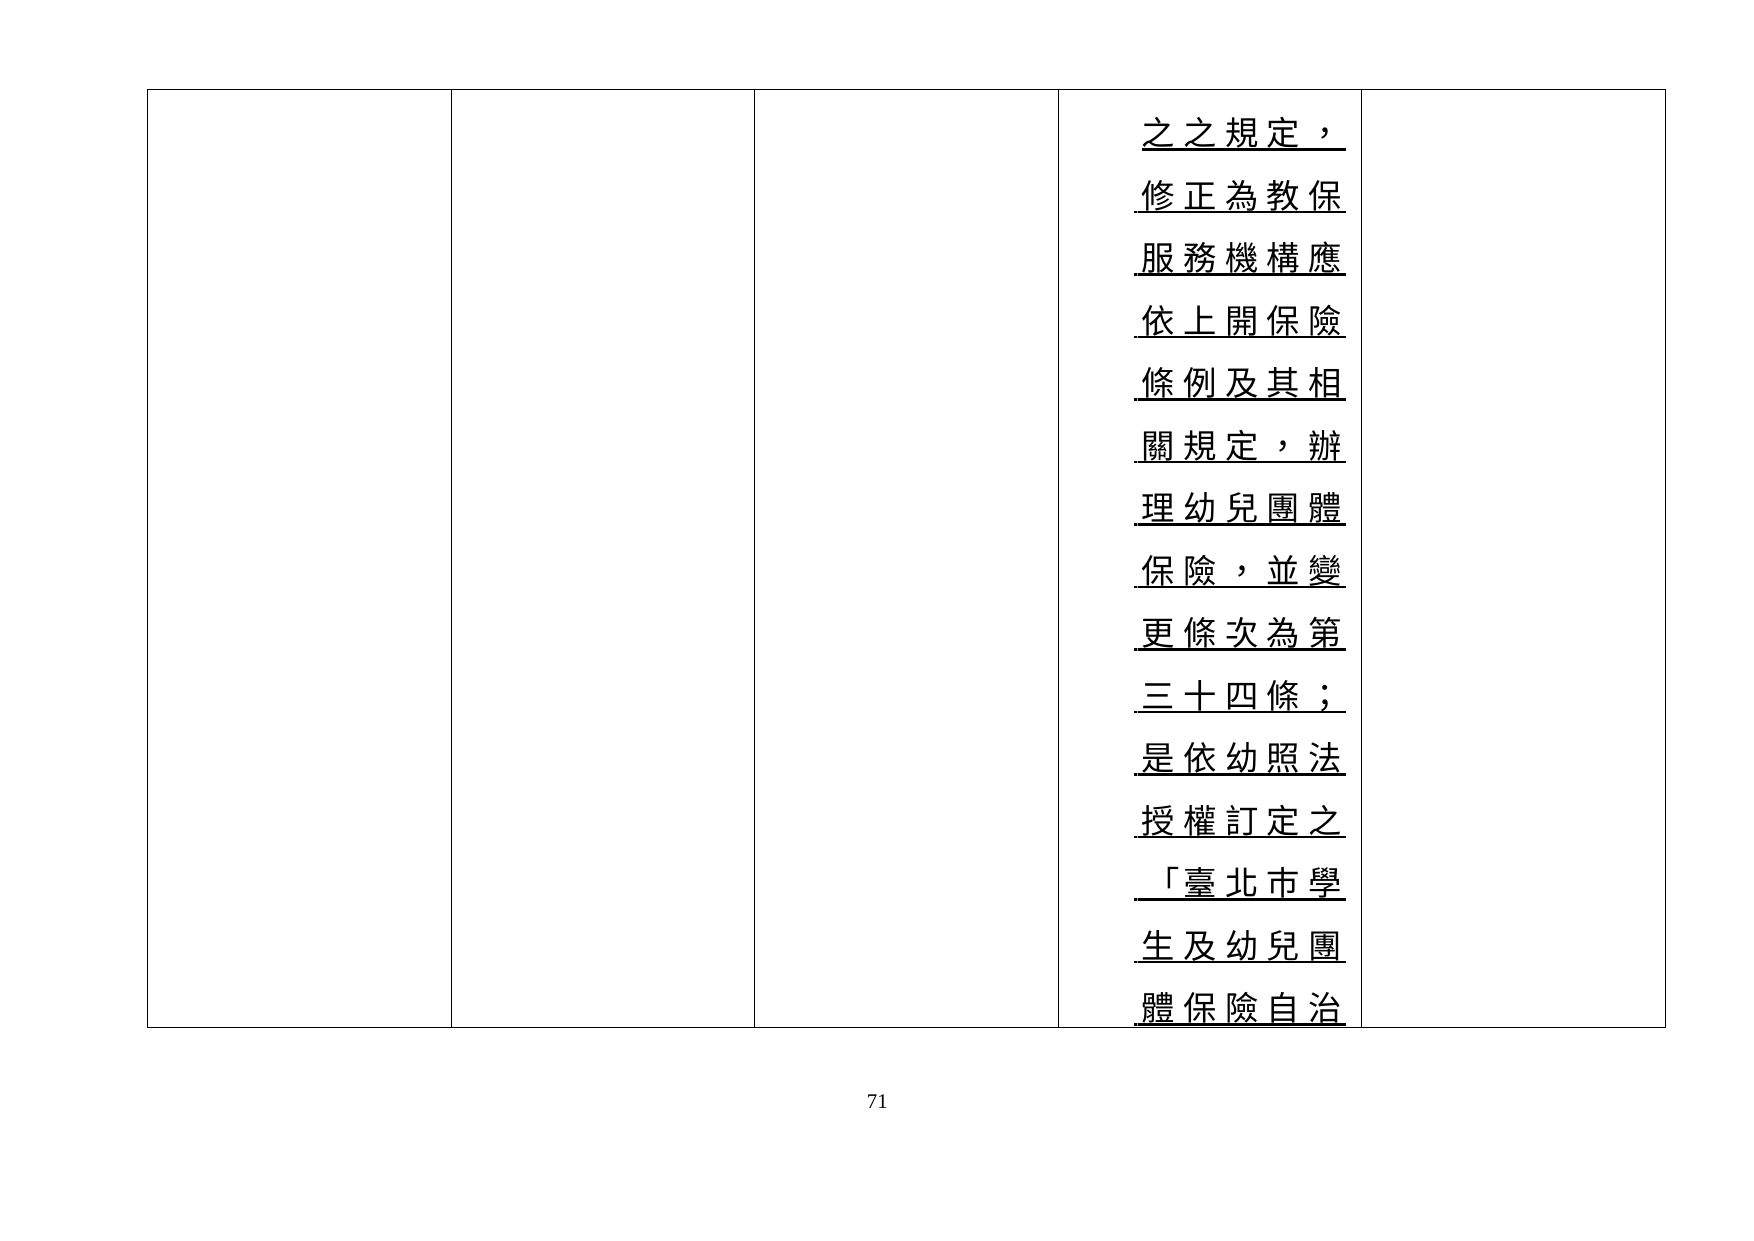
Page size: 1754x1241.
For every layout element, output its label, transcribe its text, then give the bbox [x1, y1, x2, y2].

table_cell [452, 90, 754, 1027]
table_cell 之之規定，修正為教保服務機構應依上開保險條例及其相關規定，辦理幼兒團體保險，並變更條次為第三十四條；是依幼照法授權訂定之「臺北巿學生及幼兒團體保險自治 [1059, 90, 1361, 1027]
table_cell [1362, 90, 1665, 1027]
table_cell [1666, 89, 1683, 1027]
table_cell [88, 89, 147, 1027]
table_cell [755, 90, 1058, 1027]
table_cell [148, 90, 451, 1027]
